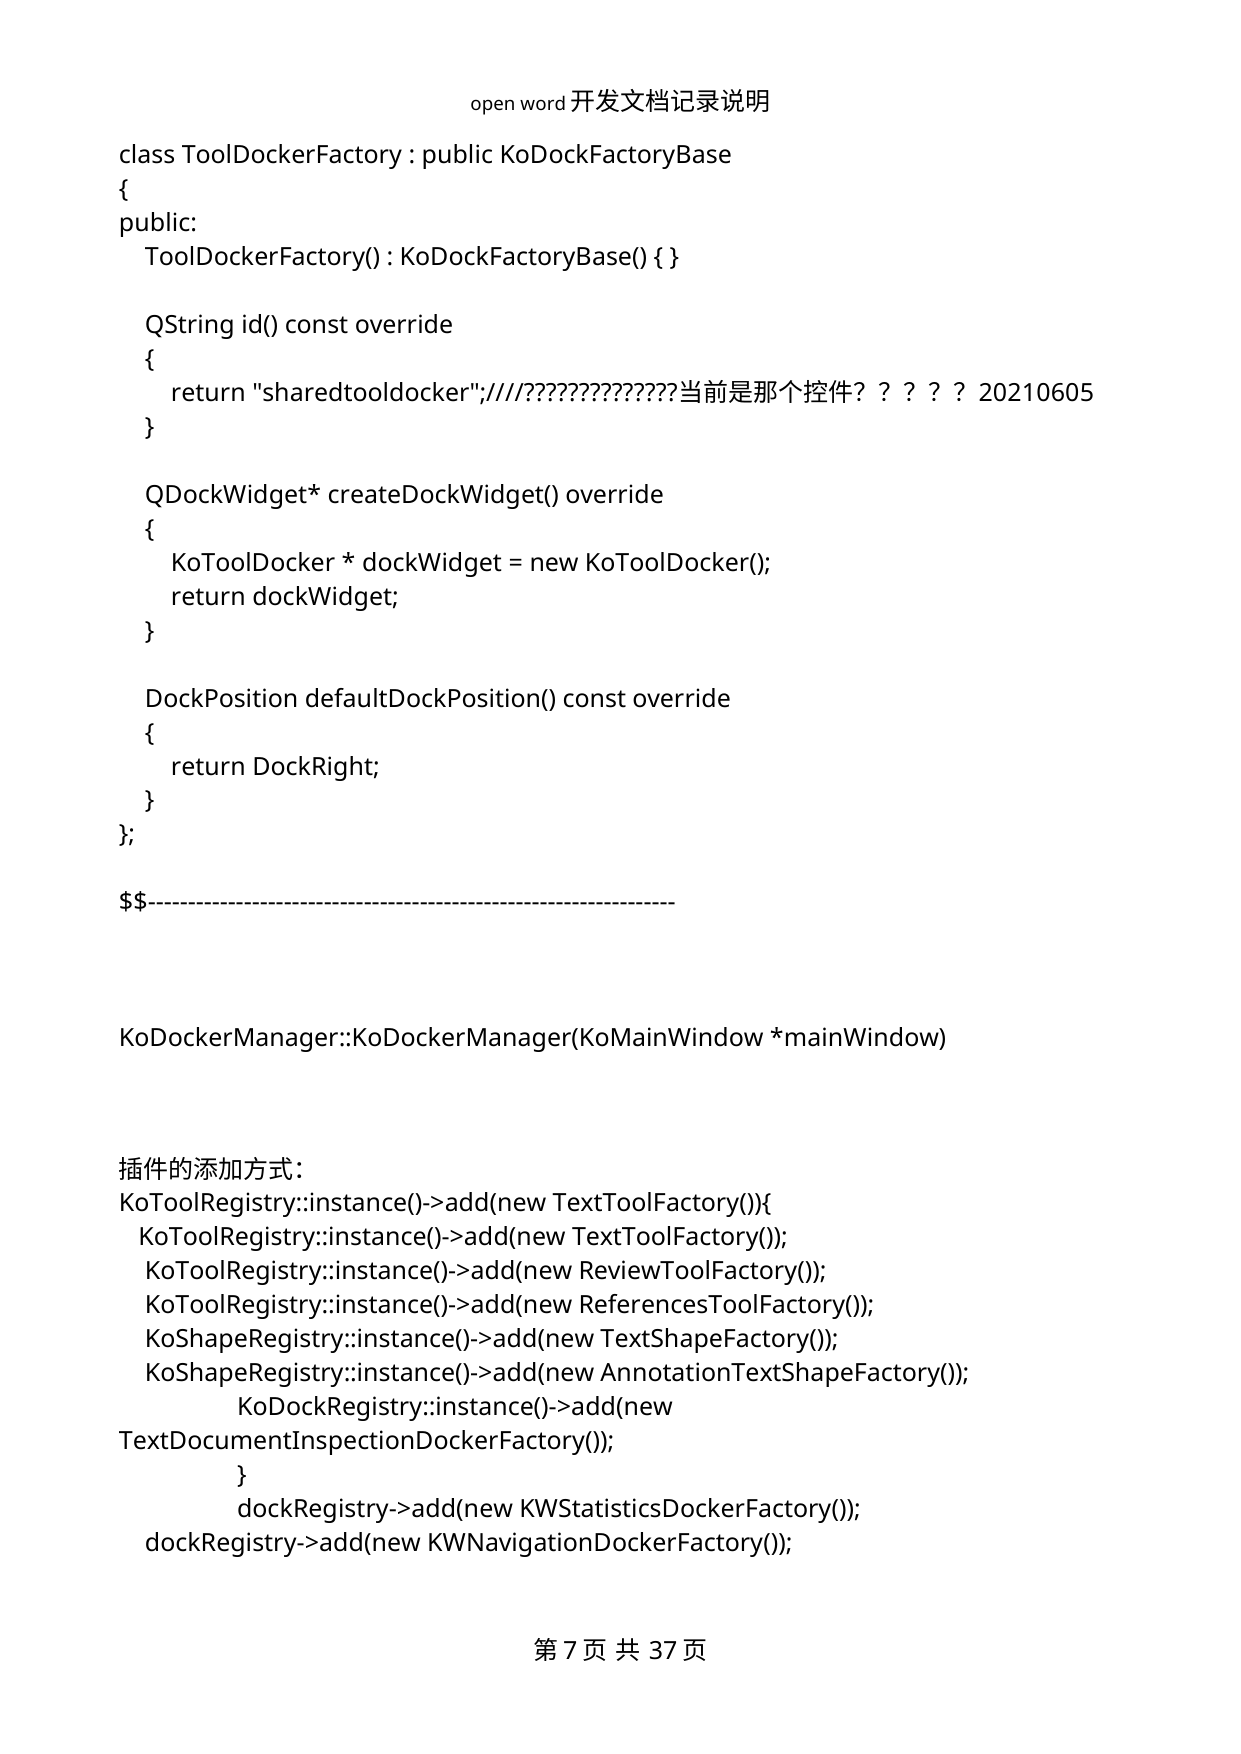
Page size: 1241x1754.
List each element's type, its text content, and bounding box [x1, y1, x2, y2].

text dockRegistry->add(new KWNavigationDockerFactory()); [119, 1524, 1121, 1558]
text { [119, 511, 1121, 545]
text KoToolRegistry::instance()->add(new ReviewToolFactory()); [119, 1253, 1121, 1287]
text DockPosition defaultDockPosition() const override [119, 681, 1121, 714]
text KoToolRegistry::instance()->add(new ReferencesToolFactory()); [119, 1287, 1121, 1321]
text dockRegistry->add(new KWStatisticsDockerFactory()); [119, 1491, 1121, 1524]
text $$------------------------------------------------------------------ [119, 884, 1121, 918]
text KoShapeRegistry::instance()->add(new TextShapeFactory()); [119, 1321, 1121, 1355]
text KoShapeRegistry::instance()->add(new AnnotationTextShapeFactory()); [119, 1355, 1121, 1389]
text class ToolDockerFactory : public KoDockFactoryBase [119, 137, 1121, 171]
text } [119, 613, 1121, 647]
text KoToolRegistry::instance()->add(new TextToolFactory()){ [119, 1185, 1121, 1219]
text return "sharedtooldocker";////??????????????当前是那个控件？？？？？20210605 [119, 375, 1121, 409]
text public: [119, 205, 1121, 239]
text KoDockRegistry::instance()->add(new TextDocumentInspectionDockerFactory()); [119, 1389, 1121, 1457]
text { [119, 341, 1121, 375]
text }; [119, 816, 1121, 850]
text { [119, 714, 1121, 748]
text KoToolDocker * dockWidget = new KoToolDocker(); [119, 545, 1121, 579]
text return dockWidget; [119, 579, 1121, 613]
text KoToolRegistry::instance()->add(new TextToolFactory()); [119, 1219, 1121, 1253]
text } [119, 1457, 1121, 1491]
text } [119, 409, 1121, 443]
text ToolDockerFactory() : KoDockFactoryBase() { } [119, 239, 1121, 273]
text QDockWidget* createDockWidget() override [119, 477, 1121, 511]
text } [119, 782, 1121, 816]
text QString id() const override [119, 307, 1121, 341]
text { [119, 171, 1121, 205]
text 插件的添加方式： [119, 1156, 1121, 1185]
text KoDockerManager::KoDockerManager(KoMainWindow *mainWindow) [119, 1020, 1121, 1054]
text return DockRight; [119, 748, 1121, 782]
